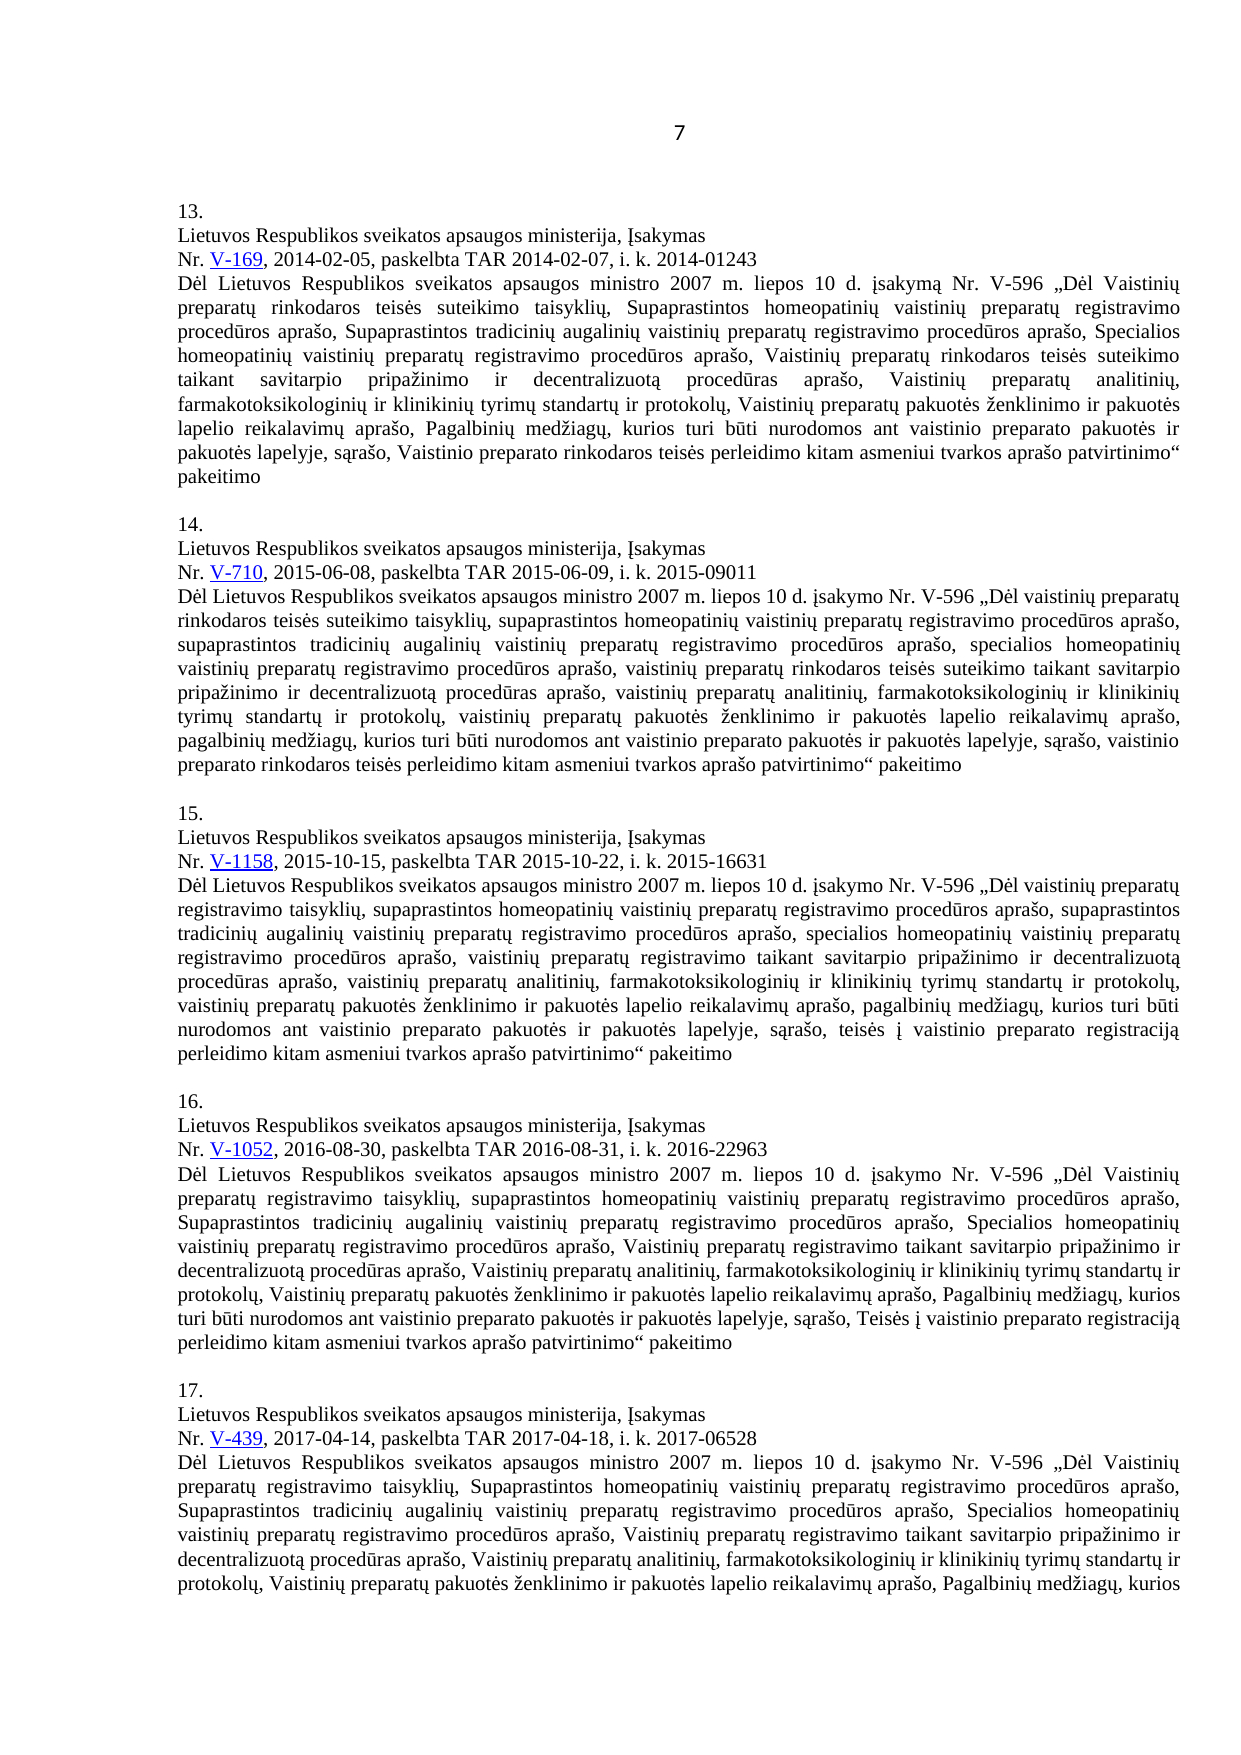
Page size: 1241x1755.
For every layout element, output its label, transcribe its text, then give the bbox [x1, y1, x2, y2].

text Nr. V-1158, 2015-10-15, paskelbta TAR 2015-10-22, i. k. 2015-16631 [177, 849, 1181, 873]
text Nr. V-710, 2015-06-08, paskelbta TAR 2015-06-09, i. k. 2015-09011 [177, 560, 1181, 584]
text Nr. V-1052, 2016-08-30, paskelbta TAR 2016-08-31, i. k. 2016-22963 [177, 1137, 1181, 1161]
text Dėl Lietuvos Respublikos sveikatos apsaugos ministro 2007 m. liepos 10 d. įsakymą Nr. V-596 „Dėl Vaistinių preparatų rinkodaros teisės suteikimo taisyklių, Supaprastintos homeopatinių vaistinių preparatų registravimo procedūros aprašo, Supaprastintos tradicinių augalinių vaistinių preparatų registravimo procedūros aprašo, Specialios homeopatinių vaistinių preparatų registravimo procedūros aprašo, Vaistinių preparatų rinkodaros teisės suteikimo taikant savitarpio pripažinimo ir decentralizuotą procedūras aprašo, Vaistinių preparatų analitinių, farmakotoksikologinių ir klinikinių tyrimų standartų ir protokolų, Vaistinių preparatų pakuotės ženklinimo ir pakuotės lapelio reikalavimų aprašo, Pagalbinių medžiagų, kurios turi būti nurodomos ant vaistinio preparato pakuotės ir pakuotės lapelyje, sąrašo, Vaistinio preparato rinkodaros teisės perleidimo kitam asmeniui tvarkos aprašo patvirtinimo“ pakeitimo [177, 271, 1181, 488]
text 13. [177, 199, 1181, 223]
text 14. [177, 512, 1181, 536]
text 15. [177, 801, 1181, 824]
text Nr. V-169, 2014-02-05, paskelbta TAR 2014-02-07, i. k. 2014-01243 [177, 247, 1181, 271]
text Dėl Lietuvos Respublikos sveikatos apsaugos ministro 2007 m. liepos 10 d. įsakymo Nr. V-596 „Dėl vaistinių preparatų registravimo taisyklių, supaprastintos homeopatinių vaistinių preparatų registravimo procedūros aprašo, supaprastintos tradicinių augalinių vaistinių preparatų registravimo procedūros aprašo, specialios homeopatinių vaistinių preparatų registravimo procedūros aprašo, vaistinių preparatų registravimo taikant savitarpio pripažinimo ir decentralizuotą procedūras aprašo, vaistinių preparatų analitinių, farmakotoksikologinių ir klinikinių tyrimų standartų ir protokolų, vaistinių preparatų pakuotės ženklinimo ir pakuotės lapelio reikalavimų aprašo, pagalbinių medžiagų, kurios turi būti nurodomos ant vaistinio preparato pakuotės ir pakuotės lapelyje, sąrašo, teisės į vaistinio preparato registraciją perleidimo kitam asmeniui tvarkos aprašo patvirtinimo“ pakeitimo [177, 873, 1181, 1065]
text Lietuvos Respublikos sveikatos apsaugos ministerija, Įsakymas [177, 223, 1181, 247]
text 17. [177, 1378, 1181, 1402]
text Lietuvos Respublikos sveikatos apsaugos ministerija, Įsakymas [177, 1402, 1181, 1426]
text Lietuvos Respublikos sveikatos apsaugos ministerija, Įsakymas [177, 536, 1181, 560]
text Dėl Lietuvos Respublikos sveikatos apsaugos ministro 2007 m. liepos 10 d. įsakymo Nr. V-596 „Dėl vaistinių preparatų rinkodaros teisės suteikimo taisyklių, supaprastintos homeopatinių vaistinių preparatų registravimo procedūros aprašo, supaprastintos tradicinių augalinių vaistinių preparatų registravimo procedūros aprašo, specialios homeopatinių vaistinių preparatų registravimo procedūros aprašo, vaistinių preparatų rinkodaros teisės suteikimo taikant savitarpio pripažinimo ir decentralizuotą procedūras aprašo, vaistinių preparatų analitinių, farmakotoksikologinių ir klinikinių tyrimų standartų ir protokolų, vaistinių preparatų pakuotės ženklinimo ir pakuotės lapelio reikalavimų aprašo, pagalbinių medžiagų, kurios turi būti nurodomos ant vaistinio preparato pakuotės ir pakuotės lapelyje, sąrašo, vaistinio preparato rinkodaros teisės perleidimo kitam asmeniui tvarkos aprašo patvirtinimo“ pakeitimo [177, 584, 1181, 776]
text Lietuvos Respublikos sveikatos apsaugos ministerija, Įsakymas [177, 824, 1181, 849]
text Dėl Lietuvos Respublikos sveikatos apsaugos ministro 2007 m. liepos 10 d. įsakymo Nr. V-596 „Dėl Vaistinių preparatų registravimo taisyklių, supaprastintos homeopatinių vaistinių preparatų registravimo procedūros aprašo, Supaprastintos tradicinių augalinių vaistinių preparatų registravimo procedūros aprašo, Specialios homeopatinių vaistinių preparatų registravimo procedūros aprašo, Vaistinių preparatų registravimo taikant savitarpio pripažinimo ir decentralizuotą procedūras aprašo, Vaistinių preparatų analitinių, farmakotoksikologinių ir klinikinių tyrimų standartų ir protokolų, Vaistinių preparatų pakuotės ženklinimo ir pakuotės lapelio reikalavimų aprašo, Pagalbinių medžiagų, kurios turi būti nurodomos ant vaistinio preparato pakuotės ir pakuotės lapelyje, sąrašo, Teisės į vaistinio preparato registraciją perleidimo kitam asmeniui tvarkos aprašo patvirtinimo“ pakeitimo [177, 1161, 1181, 1354]
text Lietuvos Respublikos sveikatos apsaugos ministerija, Įsakymas [177, 1113, 1181, 1137]
text 16. [177, 1089, 1181, 1113]
text Dėl Lietuvos Respublikos sveikatos apsaugos ministro 2007 m. liepos 10 d. įsakymo Nr. V-596 „Dėl Vaistinių preparatų registravimo taisyklių, Supaprastintos homeopatinių vaistinių preparatų registravimo procedūros aprašo, Supaprastintos tradicinių augalinių vaistinių preparatų registravimo procedūros aprašo, Specialios homeopatinių vaistinių preparatų registravimo procedūros aprašo, Vaistinių preparatų registravimo taikant savitarpio pripažinimo ir decentralizuotą procedūras aprašo, Vaistinių preparatų analitinių, farmakotoksikologinių ir klinikinių tyrimų standartų ir protokolų, Vaistinių preparatų pakuotės ženklinimo ir pakuotės lapelio reikalavimų aprašo, Pagalbinių medžiagų, kurios [177, 1450, 1181, 1594]
text Nr. V-439, 2017-04-14, paskelbta TAR 2017-04-18, i. k. 2017-06528 [177, 1426, 1181, 1450]
